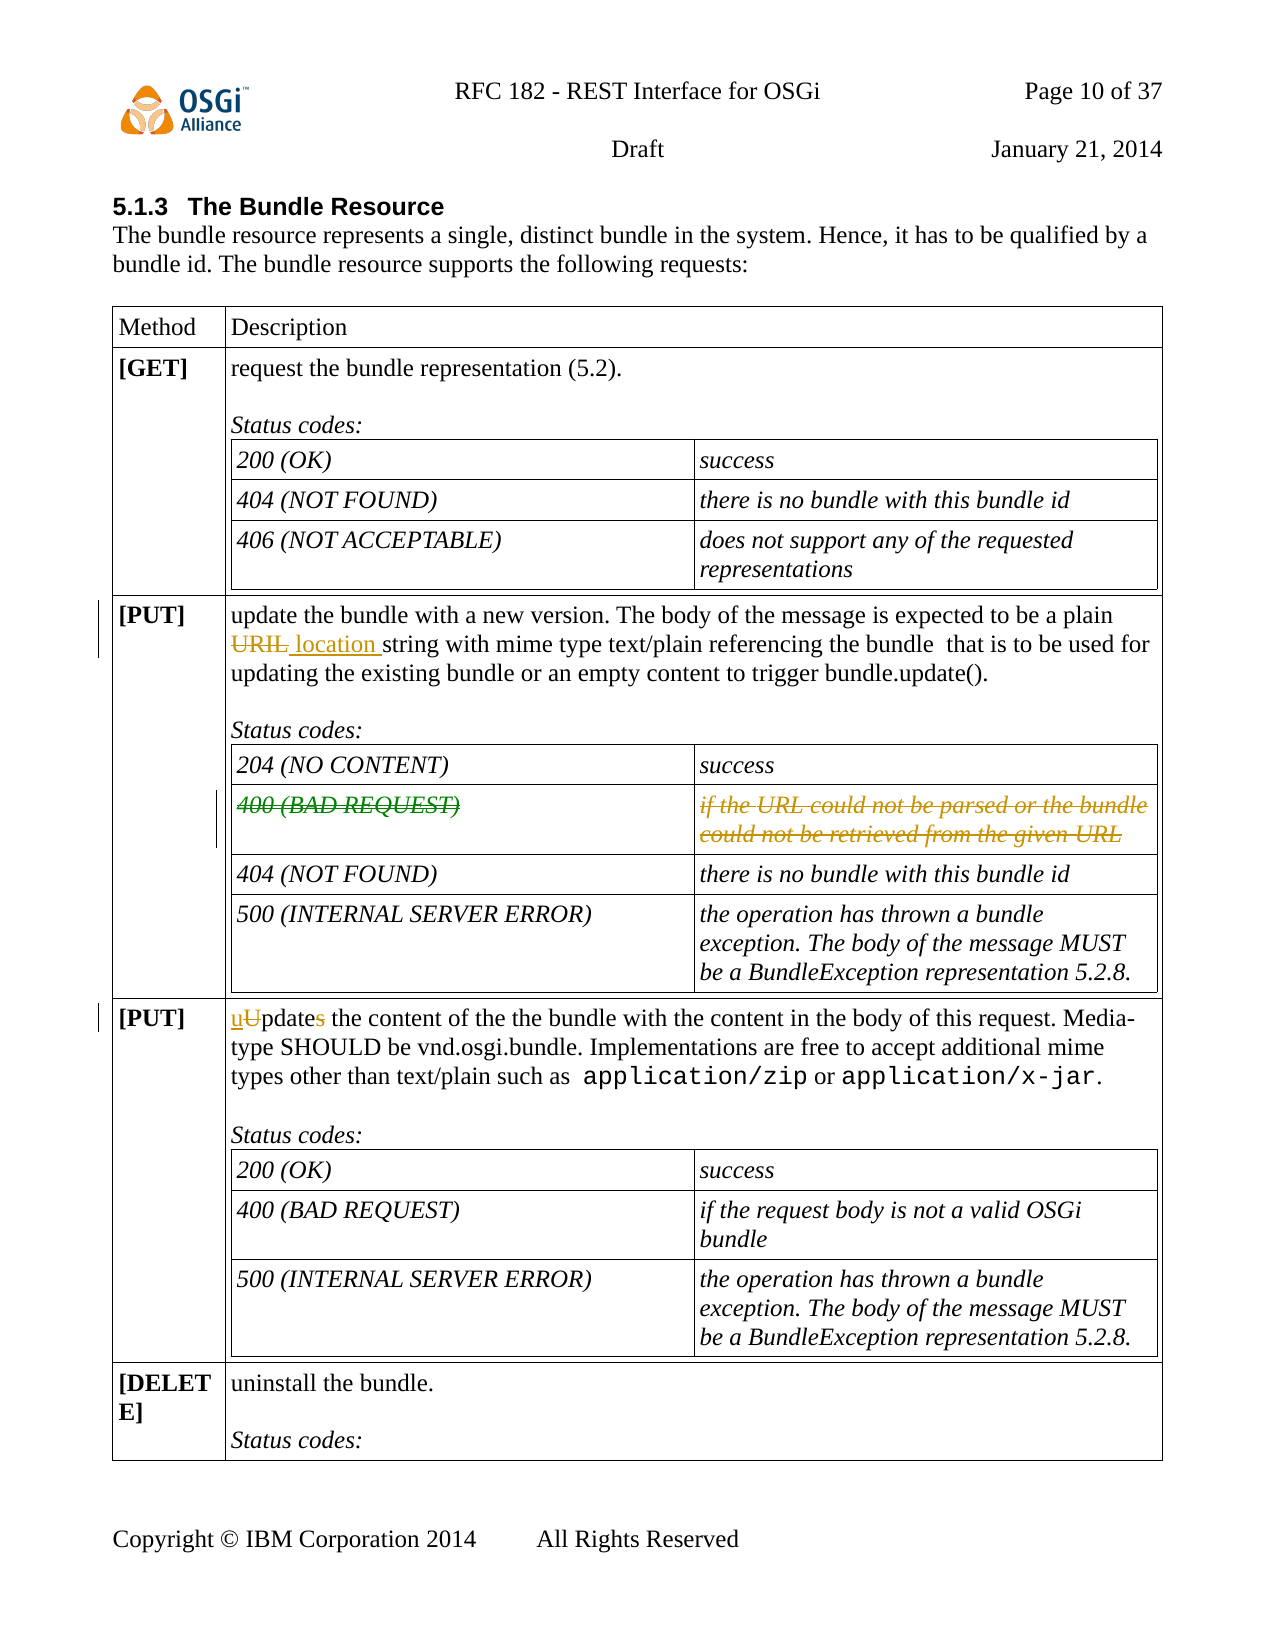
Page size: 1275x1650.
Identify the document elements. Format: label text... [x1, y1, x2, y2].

table_cell the operation has thrown a bundle exception. The body of the message MUST be a BundleException representation 5.2.8. [695, 1260, 1157, 1356]
table_cell there is no bundle with this bundle id [695, 480, 1157, 519]
table_cell [695, 785, 1157, 853]
picture [113, 78, 257, 142]
table_cell 406 (NOT ACCEPTABLE) [232, 521, 694, 588]
table_header success [695, 440, 1157, 479]
table_cell 404 (NOT FOUND) [232, 855, 694, 894]
table_header Method [113, 307, 225, 347]
table_cell 404 (NOT FOUND) [232, 480, 694, 519]
table_cell update the bundle with a new version. The body of the message is expected to be a plain location string with mime type text/plain referencing the bundle that is to be used for updating the existing bundle or an empty content to trigger bundle.update(). Status codes: [226, 596, 1162, 997]
table_header 204 (NO CONTENT) [232, 745, 694, 784]
table_header success [695, 1150, 1157, 1189]
table_cell does not support any of the requested representations [695, 521, 1157, 588]
table_cell 400 (BAD REQUEST) [232, 1191, 694, 1258]
table_header 200 (OK) [232, 1150, 694, 1189]
table_cell [PUT] [113, 596, 225, 997]
text The bundle resource represents a single, distinct bundle in the system. Hence, it has to be qualified by a bundle id. The bundle resource supports the following requests: [112, 220, 1162, 278]
table_cell [DELETE] [113, 1363, 225, 1460]
table_cell 500 (INTERNAL SERVER ERROR) [232, 1260, 694, 1356]
table_cell [PUT] [113, 999, 225, 1362]
table_cell if the request body is not a valid OSGi bundle [695, 1191, 1157, 1258]
table_cell uninstall the bundle. Status codes: [226, 1363, 1162, 1460]
table_cell 500 (INTERNAL SERVER ERROR) [232, 895, 694, 992]
table_header 200 (OK) [232, 440, 694, 479]
table_header Description [226, 307, 1162, 347]
table_cell update the content of the the bundle with the content in the body of this request. Media-type SHOULD be vnd.osgi.bundle. Implementations are free to accept additional mime types other than text/plain such as application/zip or application/x-jar. Status codes: [226, 999, 1162, 1362]
subtitle The Bundle Resource [112, 191, 1162, 220]
table_cell there is no bundle with this bundle id [695, 855, 1157, 894]
table_cell [232, 785, 694, 853]
table_cell the operation has thrown a bundle exception. The body of the message MUST be a BundleException representation 5.2.8. [695, 895, 1157, 992]
table_header success [695, 745, 1157, 784]
table_cell request the bundle representation (5.2). Status codes: [226, 348, 1162, 594]
table_cell [GET] [113, 348, 225, 594]
